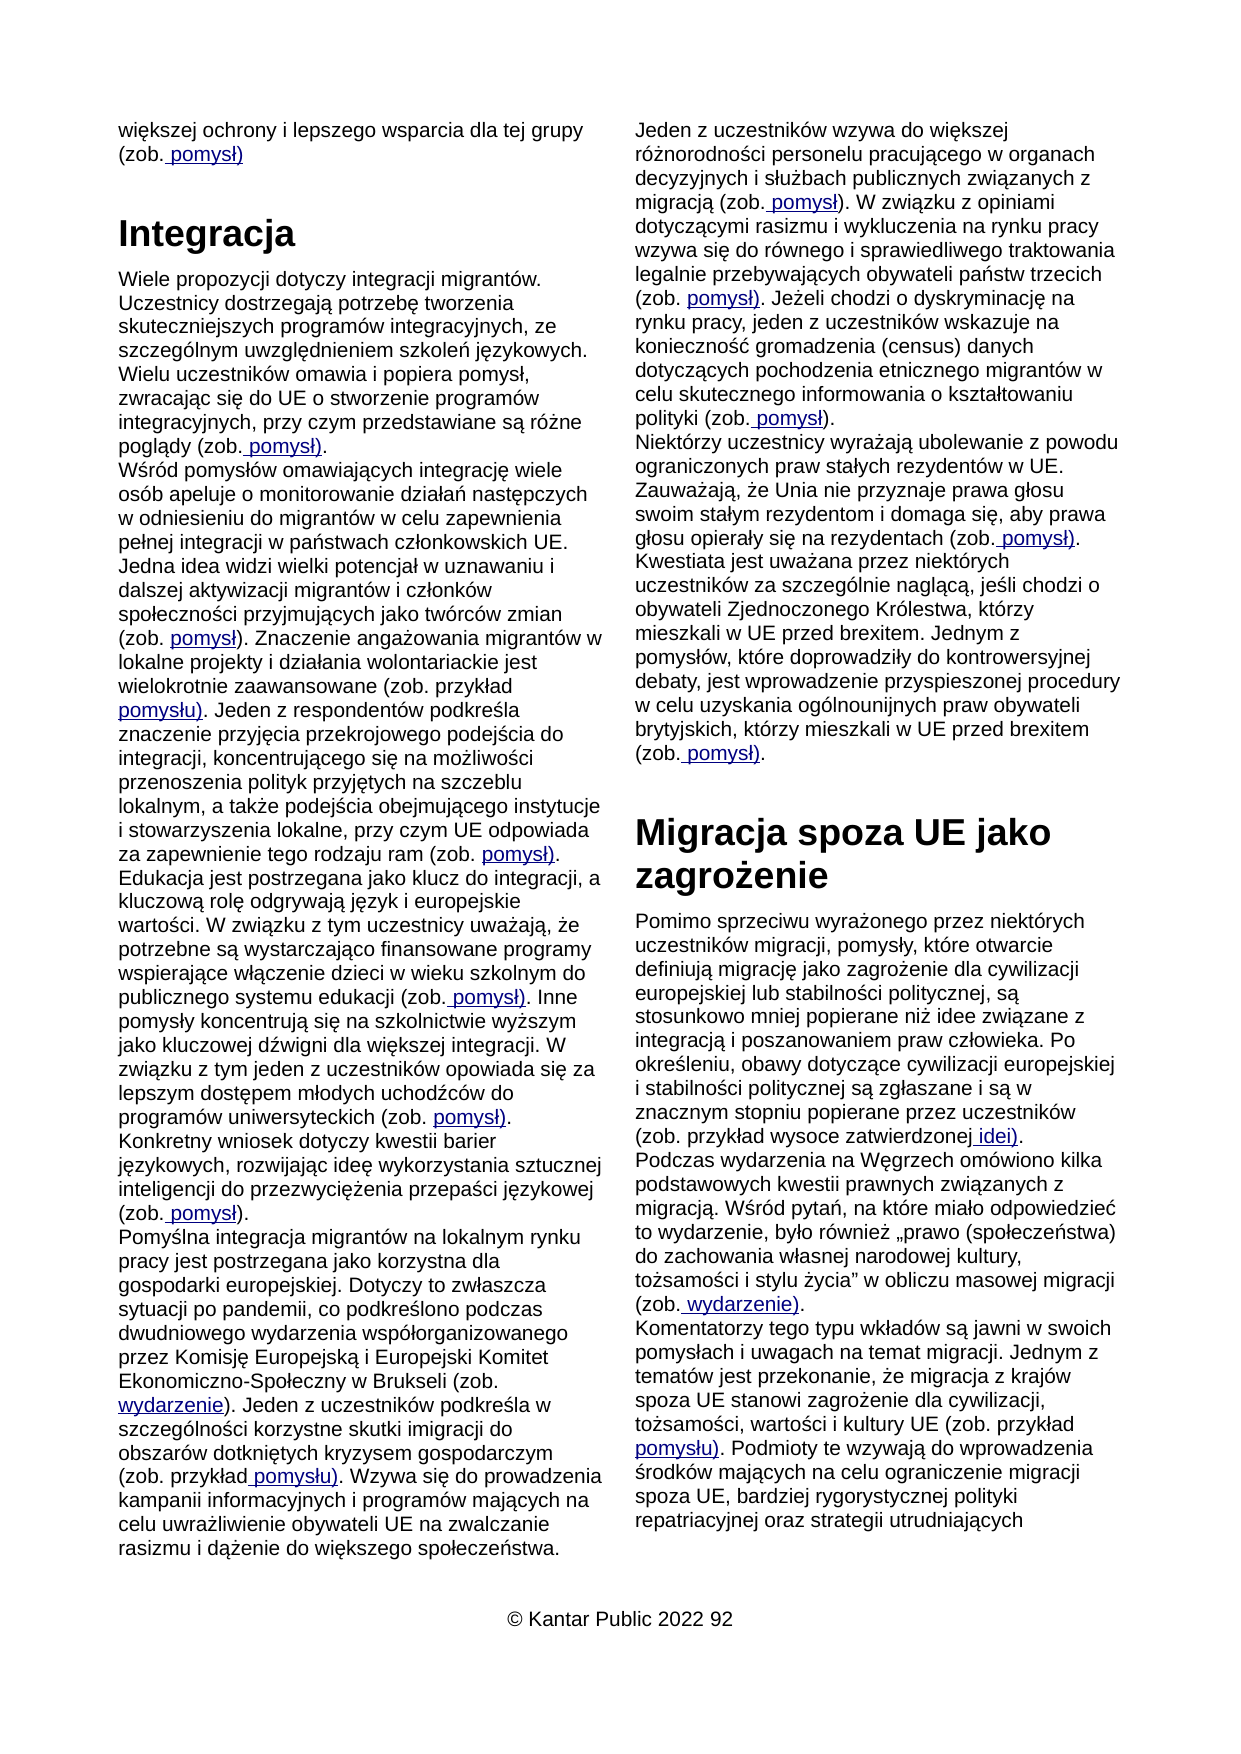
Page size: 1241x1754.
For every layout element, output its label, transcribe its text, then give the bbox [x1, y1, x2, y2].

text Pomimo sprzeciwu wyrażonego przez niektórych uczestników migracji, pomysły, które otwarcie definiują migrację jako zagrożenie dla cywilizacji europejskiej lub stabilności politycznej, są stosunkowo mniej popierane niż idee związane z integracją i poszanowaniem praw człowieka. Po określeniu, obawy dotyczące cywilizacji europejskiej i stabilności politycznej są zgłaszane i są w znacznym stopniu popierane przez uczestników (zob. przykład wysoce zatwierdzonej idei). [635, 908, 1122, 1148]
text Komentatorzy tego typu wkładów są jawni w swoich pomysłach i uwagach na temat migracji. Jednym z tematów jest przekonanie, że migracja z krajów spoza UE stanowi zagrożenie dla cywilizacji, tożsamości, wartości i kultury UE (zob. przykład pomysłu). Podmioty te wzywają do wprowadzenia środków mających na celu ograniczenie migracji spoza UE, bardziej rygorystycznej polityki repatriacyjnej oraz strategii utrudniających [635, 1316, 1122, 1531]
text Wiele propozycji dotyczy integracji migrantów. Uczestnicy dostrzegają potrzebę tworzenia skuteczniejszych programów integracyjnych, ze szczególnym uwzględnieniem szkoleń językowych. Wielu uczestników omawia i popiera pomysł, zwracając się do UE o stworzenie programów integracyjnych, przy czym przedstawiane są różne poglądy (zob. pomysł). [118, 266, 605, 458]
text Pomyślna integracja migrantów na lokalnym rynku pracy jest postrzegana jako korzystna dla gospodarki europejskiej. Dotyczy to zwłaszcza sytuacji po pandemii, co podkreślono podczas dwudniowego wydarzenia współorganizowanego przez Komisję Europejską i Europejski Komitet Ekonomiczno-Społeczny w Brukseli (zob. wydarzenie). Jeden z uczestników podkreśla w szczególności korzystne skutki imigracji do obszarów dotkniętych kryzysem gospodarczym (zob. przykład pomysłu). Wzywa się do prowadzenia kampanii informacyjnych i programów mających na celu uwrażliwienie obywateli UE na zwalczanie rasizmu i dążenie do większego społeczeństwa. [118, 1225, 605, 1560]
subtitle Integracja [118, 211, 605, 254]
text Jeden z uczestników wzywa do większej różnorodności personelu pracującego w organach decyzyjnych i służbach publicznych związanych z migracją (zob. pomysł). W związku z opiniami dotyczącymi rasizmu i wykluczenia na rynku pracy wzywa się do równego i sprawiedliwego traktowania legalnie przebywających obywateli państw trzecich (zob. pomysł). Jeżeli chodzi o dyskryminację na rynku pracy, jeden z uczestników wskazuje na konieczność gromadzenia (census) danych dotyczących pochodzenia etnicznego migrantów w celu skutecznego informowania o kształtowaniu polityki (zob. pomysł). [635, 118, 1122, 429]
text Kwestiata jest uważana przez niektórych uczestników za szczególnie naglącą, jeśli chodzi o obywateli Zjednoczonego Królestwa, którzy mieszkali w UE przed brexitem. Jednym z pomysłów, które doprowadziły do kontrowersyjnej debaty, jest wprowadzenie przyspieszonej procedury w celu uzyskania ogólnounijnych praw obywateli brytyjskich, którzy mieszkali w UE przed brexitem (zob. pomysł). [635, 549, 1122, 765]
text większej ochrony i lepszego wsparcia dla tej grupy (zob. pomysł) [118, 118, 605, 166]
subtitle Migracja spoza UE jako zagrożenie [635, 810, 1122, 896]
text Wśród pomysłów omawiających integrację wiele osób apeluje o monitorowanie działań następczych w odniesieniu do migrantów w celu zapewnienia pełnej integracji w państwach członkowskich UE. Jedna idea widzi wielki potencjał w uznawaniu i dalszej aktywizacji migrantów i członków społeczności przyjmujących jako twórców zmian (zob. pomysł). Znaczenie angażowania migrantów w lokalne projekty i działania wolontariackie jest wielokrotnie zaawansowane (zob. przykład pomysłu). Jeden z respondentów podkreśla znaczenie przyjęcia przekrojowego podejścia do integracji, koncentrującego się na możliwości przenoszenia polityk przyjętych na szczeblu lokalnym, a także podejścia obejmującego instytucje i stowarzyszenia lokalne, przy czym UE odpowiada za zapewnienie tego rodzaju ram (zob. pomysł). Edukacja jest postrzegana jako klucz do integracji, a kluczową rolę odgrywają język i europejskie wartości. W związku z tym uczestnicy uważają, że potrzebne są wystarczająco finansowane programy wspierające włączenie dzieci w wieku szkolnym do publicznego systemu edukacji (zob. pomysł). Inne pomysły koncentrują się na szkolnictwie wyższym jako kluczowej dźwigni dla większej integracji. W związku z tym jeden z uczestników opowiada się za lepszym dostępem młodych uchodźców do programów uniwersyteckich (zob. pomysł). Konkretny wniosek dotyczy kwestii barier językowych, rozwijając ideę wykorzystania sztucznej inteligencji do przezwyciężenia przepaści językowej (zob. pomysł). [118, 458, 605, 1225]
text Podczas wydarzenia na Węgrzech omówiono kilka podstawowych kwestii prawnych związanych z migracją. Wśród pytań, na które miało odpowiedzieć to wydarzenie, było również „prawo (społeczeństwa) do zachowania własnej narodowej kultury, tożsamości i stylu życia” w obliczu masowej migracji (zob. wydarzenie). [635, 1148, 1122, 1316]
text Niektórzy uczestnicy wyrażają ubolewanie z powodu ograniczonych praw stałych rezydentów w UE. Zauważają, że Unia nie przyznaje prawa głosu swoim stałym rezydentom i domaga się, aby prawa głosu opierały się na rezydentach (zob. pomysł). [635, 429, 1122, 549]
